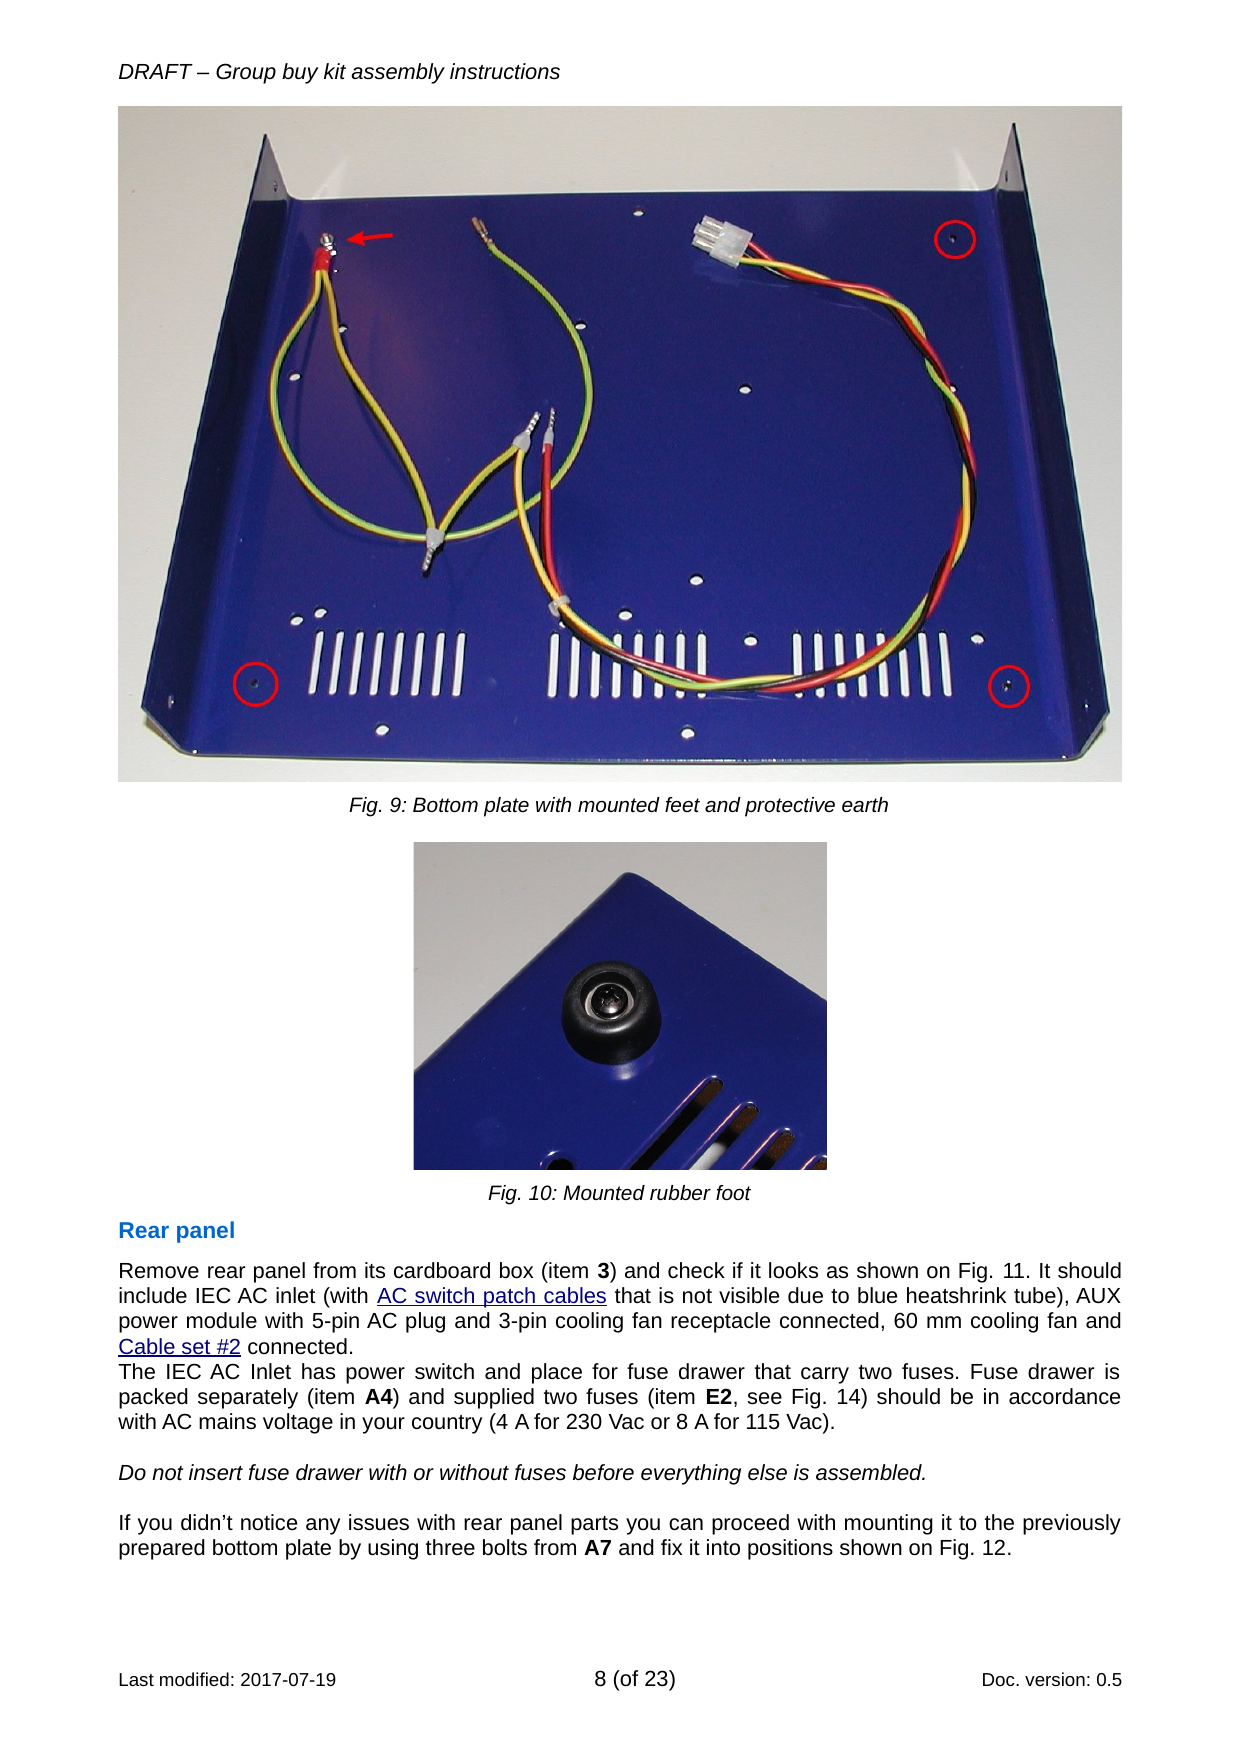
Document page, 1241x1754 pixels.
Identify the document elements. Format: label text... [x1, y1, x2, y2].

text The IEC AC Inlet has power switch and place for fuse drawer that carry two fuses. Fuse drawer is packed separately (item A4) and supplied two fuses (item E2, see Fig. 14) should be in accordance with AC mains voltage in your country (4 A for 230 Vac or 8 A for 115 Vac). [118, 1359, 1122, 1434]
picture [413, 842, 827, 1170]
subtitle Rear panel [118, 1170, 1122, 1243]
text Remove rear panel from its cardboard box (item 3) and check if it looks as shown on Fig. 11. It should include IEC AC inlet (with AC switch patch cables that is not visible due to blue heatshrink tube), AUX power module with 5-pin AC plug and 3-pin cooling fan receptacle connected, 60 mm cooling fan and Cable set #2 connected. [118, 1258, 1122, 1359]
text If you didn’t notice any issues with rear panel parts you can proceed with mounting it to the previously prepared bottom plate by using three bolts from A7 and fix it into positions shown on Fig. 12. [118, 1510, 1122, 1560]
text Do not insert fuse drawer with or without fuses before everything else is assembled. [118, 1459, 1122, 1485]
picture [118, 106, 1123, 782]
text Fig. 9: Bottom plate with mounted feet and protective earth [118, 782, 1122, 817]
list Fig. 10: Mounted rubber foot [413, 1170, 827, 1205]
